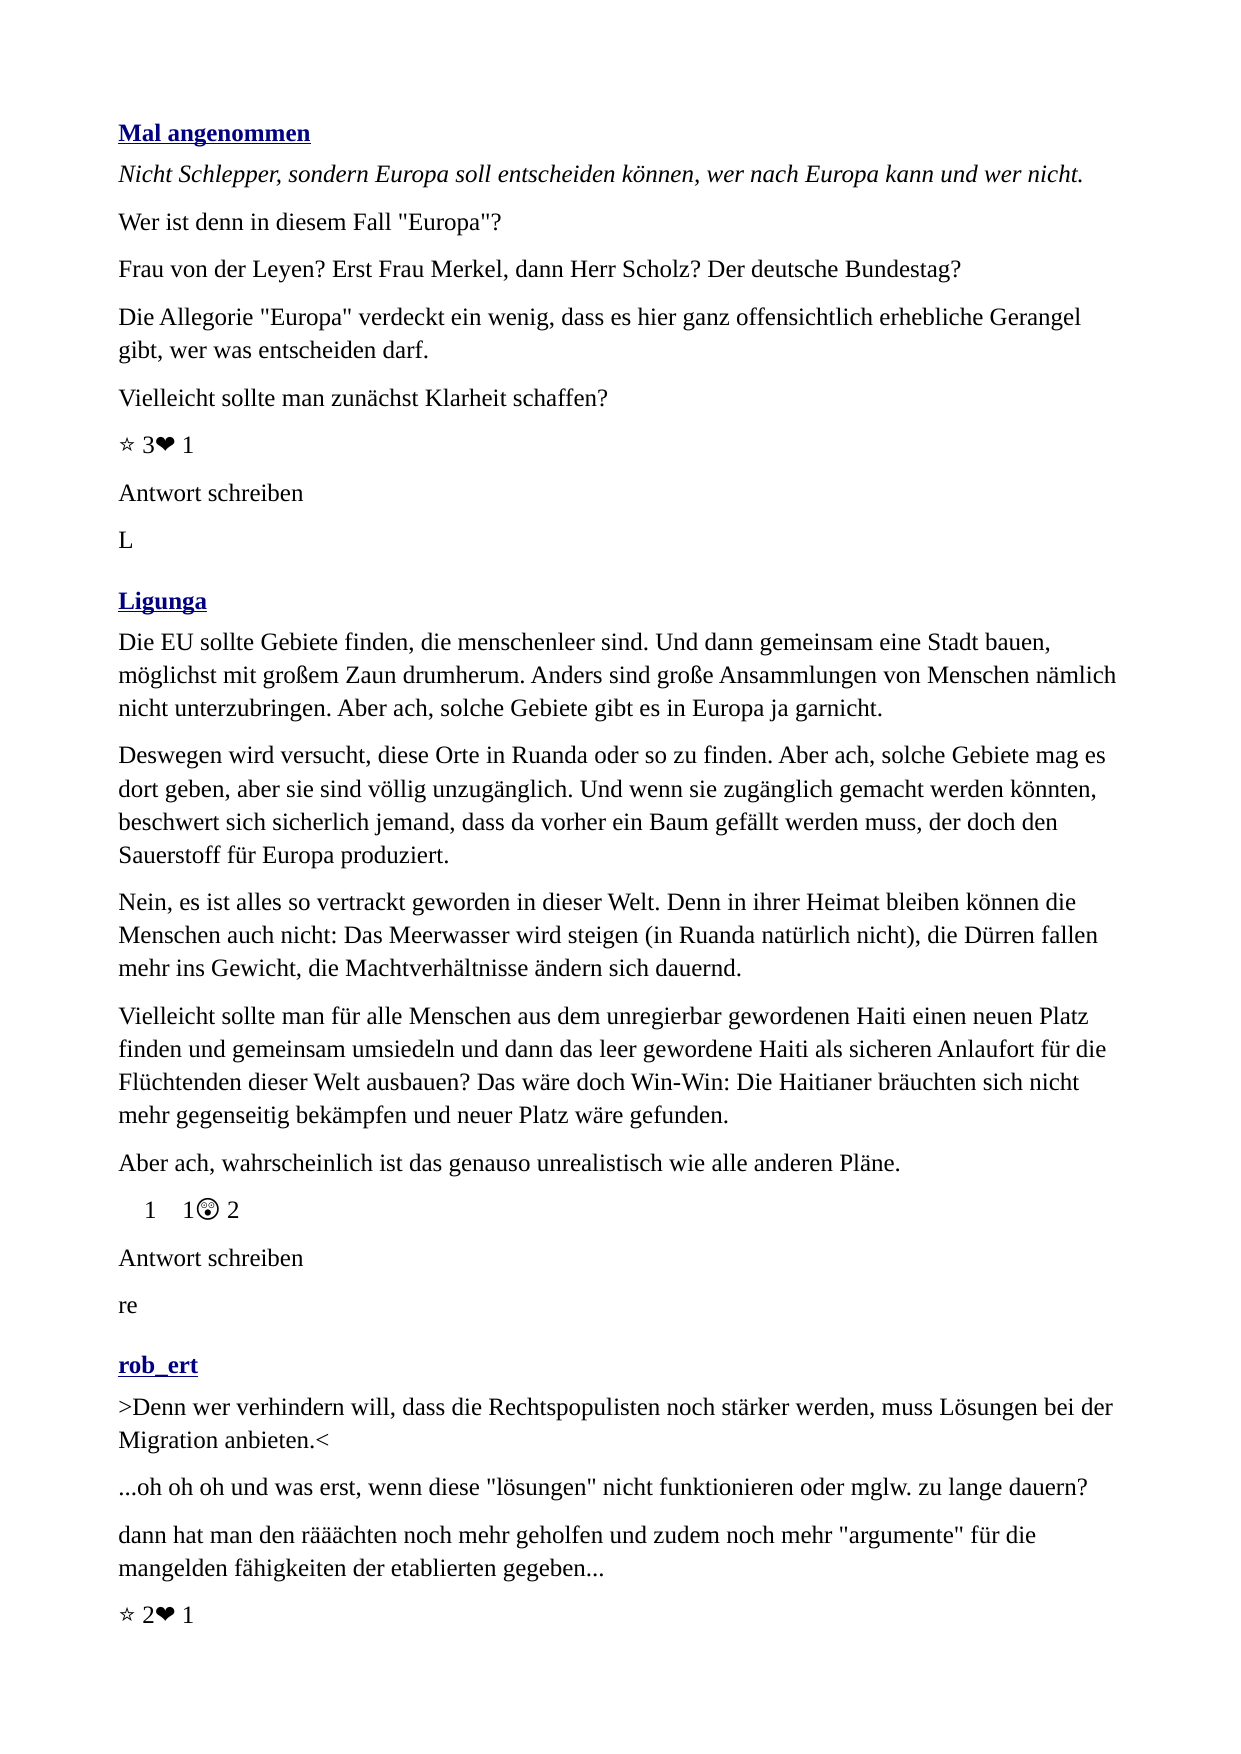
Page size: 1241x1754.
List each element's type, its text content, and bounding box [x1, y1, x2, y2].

text Nicht Schlepper, sondern Europa soll entscheiden können, wer nach Europa kann und wer nicht. [118, 159, 1122, 188]
text Wer ist denn in diesem Fall "Europa"? [118, 207, 1122, 236]
text ...oh oh oh und was erst, wenn diese "lösungen" nicht funktionieren oder mglw. zu lange dauern? [118, 1472, 1122, 1501]
text Antwort schreiben [118, 1243, 1122, 1272]
text L [118, 526, 1122, 554]
text ⭐️ 3❤️ 1 [118, 430, 1122, 459]
text re [118, 1290, 1122, 1319]
text Nein, es ist alles so vertrackt geworden in dieser Welt. Denn in ihrer Heimat bleiben können die Menschen auch nicht: Das Meerwasser wird steigen (in Ruanda natürlich nicht), die Dürren fallen mehr ins Gewicht, die Machtverhältnisse ändern sich dauernd. [118, 887, 1122, 982]
text Antwort schreiben [118, 478, 1122, 507]
text Aber ach, wahrscheinlich ist das genauso unrealistisch wie alle anderen Pläne. [118, 1148, 1122, 1176]
text Die Allegorie "Europa" verdeckt ein wenig, dass es hier ganz offensichtlich erhebliche Gerangel gibt, wer was entscheiden darf. [118, 302, 1122, 364]
text Die EU sollte Gebiete finden, die menschenleer sind. Und dann gemeinsam eine Stadt bauen, möglichst mit großem Zaun drumherum. Anders sind große Ansammlungen von Menschen nämlich nicht unterzubringen. Aber ach, solche Gebiete gibt es in Europa ja garnicht. [118, 627, 1122, 722]
subtitle Ligunga [118, 586, 1122, 614]
text Frau von der Leyen? Erst Frau Merkel, dann Herr Scholz? Der deutsche Bundestag? [118, 254, 1122, 283]
text dann hat man den rääächten noch mehr geholfen und zudem noch mehr "argumente" für die mangelden fähigkeiten der etablierten gegeben... [118, 1520, 1122, 1582]
text Deswegen wird versucht, diese Orte in Ruanda oder so zu finden. Aber ach, solche Gebiete mag es dort geben, aber sie sind völlig unzugänglich. Und wenn sie zugänglich gemacht werden könnten, beschwert sich sicherlich jemand, dass da vorher ein Baum gefällt werden muss, der doch den Sauerstoff für Europa produziert. [118, 741, 1122, 868]
text >Denn wer verhindern will, dass die Rechtspopulisten noch stärker werden, muss Lösungen bei der Migration anbieten.< [118, 1392, 1122, 1453]
subtitle Mal angenommen [118, 118, 1122, 147]
text ⭐️ 2❤️ 1 [118, 1601, 1122, 1629]
text 🙁 1🤨 1😲 2 [118, 1195, 1122, 1224]
text Vielleicht sollte man zunächst Klarheit schaffen? [118, 383, 1122, 412]
text Vielleicht sollte man für alle Menschen aus dem unregierbar gewordenen Haiti einen neuen Platz finden und gemeinsam umsiedeln und dann das leer gewordene Haiti als sicheren Anlaufort für die Flüchtenden dieser Welt ausbauen? Das wäre doch Win-Win: Die Haitianer bräuchten sich nicht mehr gegenseitig bekämpfen und neuer Platz wäre gefunden. [118, 1001, 1122, 1129]
subtitle rob_ert [118, 1351, 1122, 1379]
